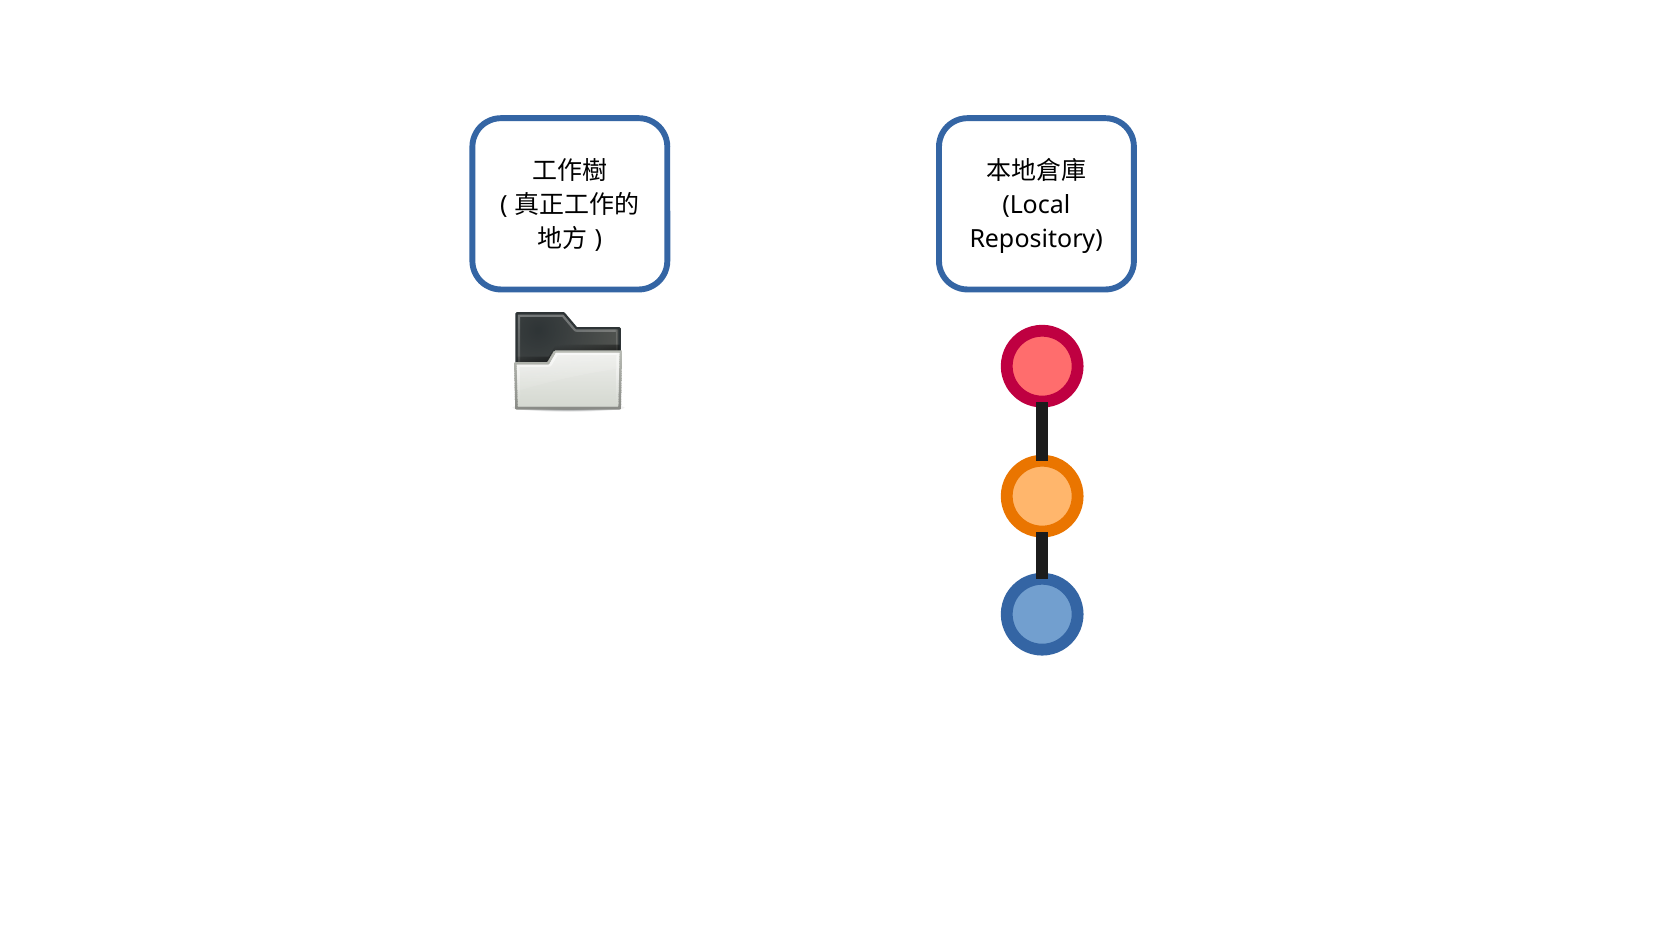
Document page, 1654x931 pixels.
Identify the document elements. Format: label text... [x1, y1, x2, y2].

text_box 本地倉庫 (Local Repository) [938, 118, 1134, 290]
text_box [1006, 330, 1078, 402]
text_box [1006, 461, 1078, 532]
picture [510, 302, 626, 418]
text_box [1006, 579, 1078, 650]
text_box 工作樹 (真正工作的地方) [472, 118, 668, 290]
